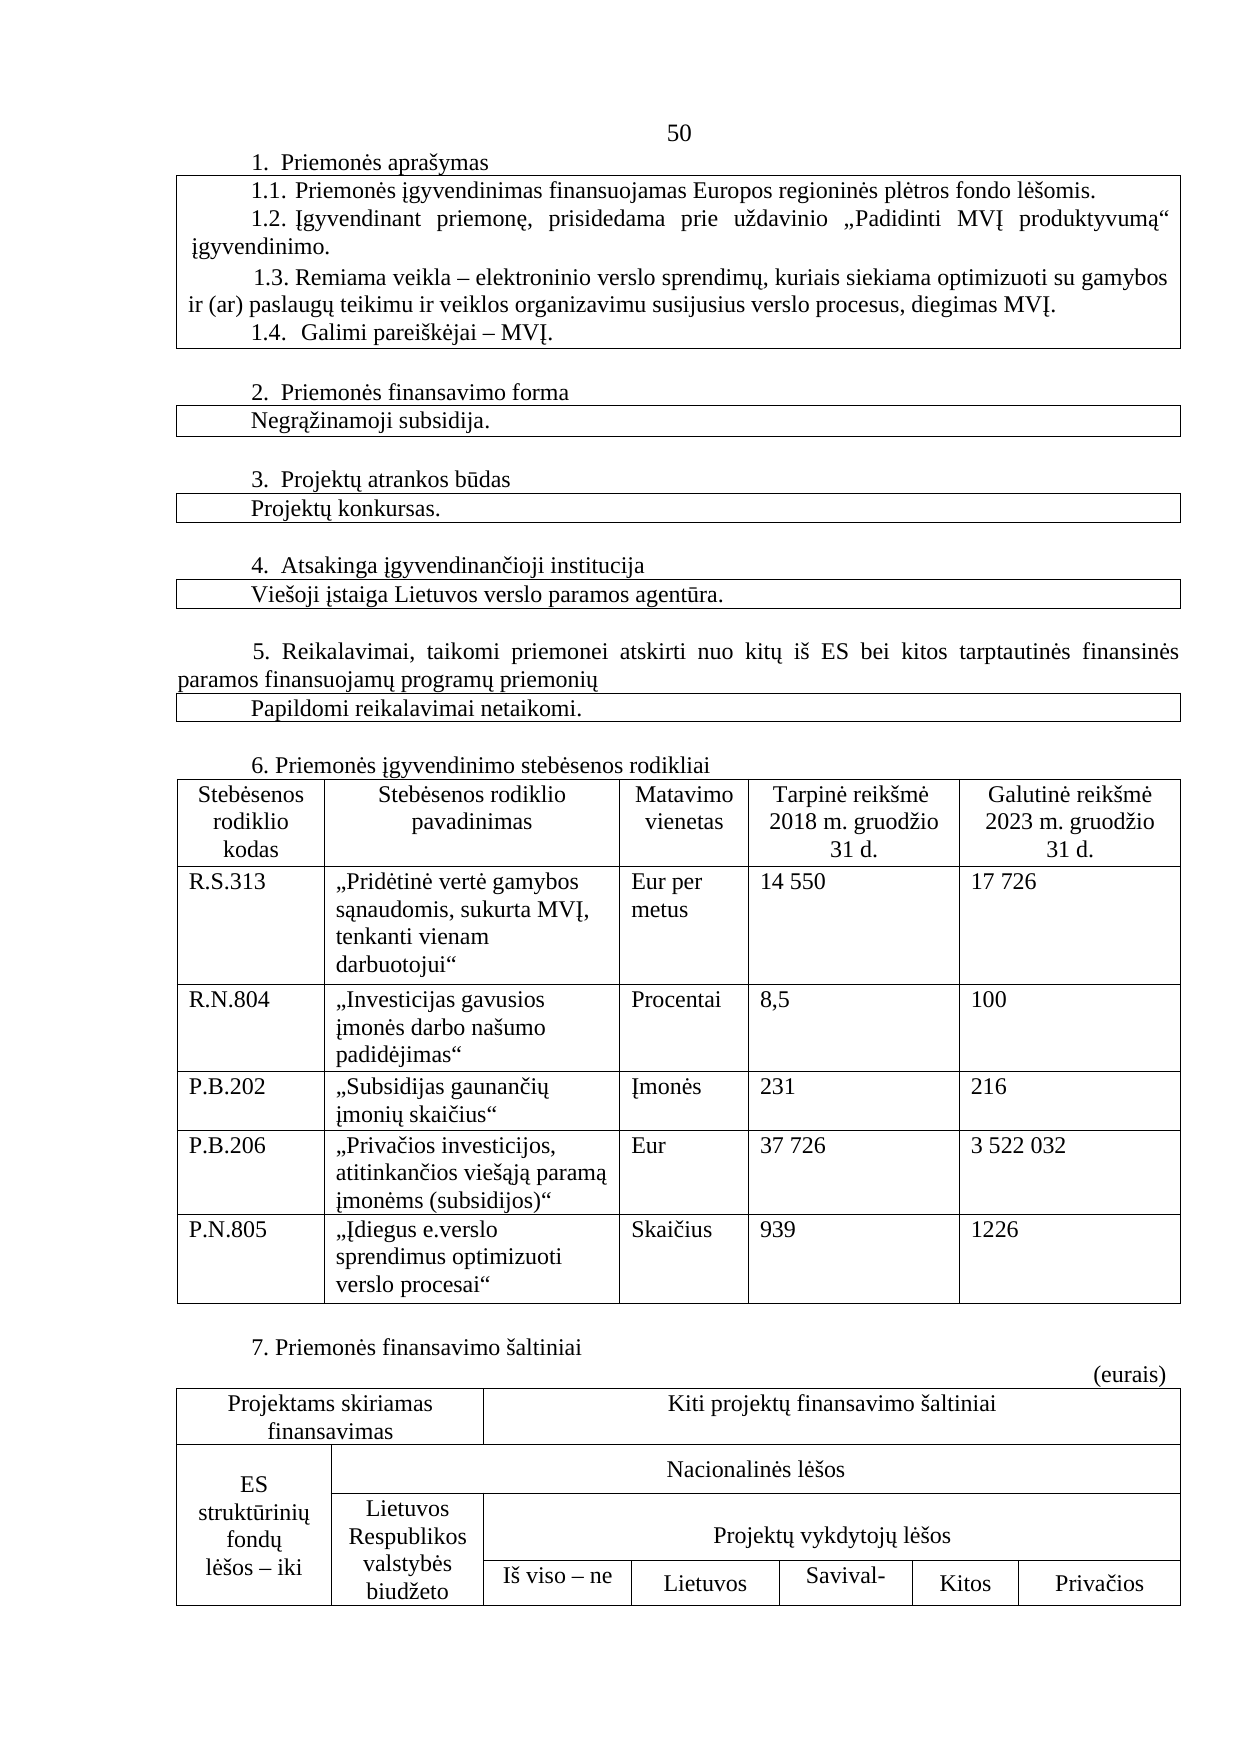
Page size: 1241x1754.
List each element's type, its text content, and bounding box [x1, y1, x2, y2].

table_header Stebėsenos rodiklio kodas [178, 780, 324, 866]
text 7. Priemonės finansavimo šaltiniai [251, 1333, 1181, 1360]
table_cell 100 [960, 985, 1180, 1071]
table_header Matavimo vienetas [620, 780, 748, 866]
table_cell „Investicijas gavusios įmonės darbo našumo padidėjimas“ [325, 985, 619, 1071]
table_cell 1.3. Remiama veikla – elektroninio verslo sprendimų, kuriais siekiama optimizuoti su gamybos ir (ar) paslaugų teikimu ir veiklos organizavimu susijusius verslo procesus, diegimas MVĮ. [177, 263, 1180, 318]
table_cell „Subsidijas gaunančių įmonių skaičius“ [325, 1072, 619, 1130]
text 4. Atsakinga įgyvendinančioji institucija [251, 551, 1181, 579]
table_header Galutinė reikšmė 2023 m. gruodžio 31 d. [960, 780, 1180, 866]
text 2. Priemonės finansavimo forma [251, 378, 1181, 405]
table_cell Lietuvos [632, 1561, 779, 1605]
table_cell „Pridėtinė vertė gamybos sąnaudomis, sukurta MVĮ, tenkanti vienam darbuotojui“ [325, 867, 619, 984]
table_header Viešoji įstaiga Lietuvos verslo paramos agentūra. [177, 580, 1180, 608]
table_cell 37 726 [749, 1131, 959, 1214]
table_cell „Privačios investicijos, atitinkančios viešąją paramą įmonėms (subsidijos)“ [325, 1131, 619, 1214]
table_cell 216 [960, 1072, 1180, 1130]
table_cell 939 [749, 1215, 959, 1303]
text 6. Priemonės įgyvendinimo stebėsenos rodikliai [177, 751, 1181, 779]
table_header Stebėsenos rodiklio pavadinimas [325, 780, 619, 866]
table_header Projektams skiriamas finansavimas [177, 1389, 483, 1444]
table_cell Projektų vykdytojų lėšos [484, 1494, 1180, 1560]
table_cell 1.2. Įgyvendinant priemonę, prisidedama prie uždavinio „Padidinti MVĮ produktyvumą“ įgyvendinimo. [177, 204, 1180, 263]
table_header 1.1. Priemonės įgyvendinimas finansuojamas Europos regioninės plėtros fondo lėšomis. [177, 176, 1180, 204]
table_cell R.S.313 [178, 867, 324, 984]
table_header Papildomi reikalavimai netaikomi. [177, 694, 1180, 721]
table_cell Kitos [913, 1561, 1018, 1605]
table_header Kiti projektų finansavimo šaltiniai [484, 1389, 1180, 1444]
table_cell 17 726 [960, 867, 1180, 984]
table_cell Lietuvos Respublikos valstybės biudžeto [332, 1494, 483, 1605]
table_cell 8,5 [749, 985, 959, 1071]
text 5. Reikalavimai, taikomi priemonei atskirti nuo kitų iš ES bei kitos tarptautinės finansinės paramos finansuojamų programų priemonių [177, 637, 1181, 693]
table_cell Iš viso – ne [484, 1561, 631, 1605]
table_cell ES struktūrinių fondų lėšos – iki [177, 1445, 331, 1605]
table_cell 1226 [960, 1215, 1180, 1303]
table_cell 3 522 032 [960, 1131, 1180, 1214]
table_cell R.N.804 [178, 985, 324, 1071]
table_cell Eur [620, 1131, 748, 1214]
table_header Tarpinė reikšmė 2018 m. gruodžio 31 d. [749, 780, 959, 866]
table_header Negrąžinamoji subsidija. [177, 406, 1180, 436]
table_cell P.B.202 [178, 1072, 324, 1130]
table_cell Nacionalinės lėšos [332, 1445, 1180, 1493]
table_cell „Įdiegus e.verslo sprendimus optimizuoti verslo procesai“ [325, 1215, 619, 1303]
table_cell Įmonės [620, 1072, 748, 1130]
table_cell 1.4. Galimi pareiškėjai – MVĮ. [177, 318, 1180, 348]
table_cell P.N.805 [178, 1215, 324, 1303]
table_cell 231 [749, 1072, 959, 1130]
table_cell Eur per metus [620, 867, 748, 984]
table_cell 14 550 [749, 867, 959, 984]
table_cell Privačios [1019, 1561, 1180, 1605]
table_cell P.B.206 [178, 1131, 324, 1214]
text (eurais) [251, 1360, 1181, 1388]
table_cell Savival- [780, 1561, 912, 1605]
table_cell Procentai [620, 985, 748, 1071]
table_header Projektų konkursas. [177, 494, 1180, 522]
text 3. Projektų atrankos būdas [251, 465, 1181, 493]
table_cell Skaičius [620, 1215, 748, 1303]
text 1. Priemonės aprašymas [251, 148, 1181, 175]
